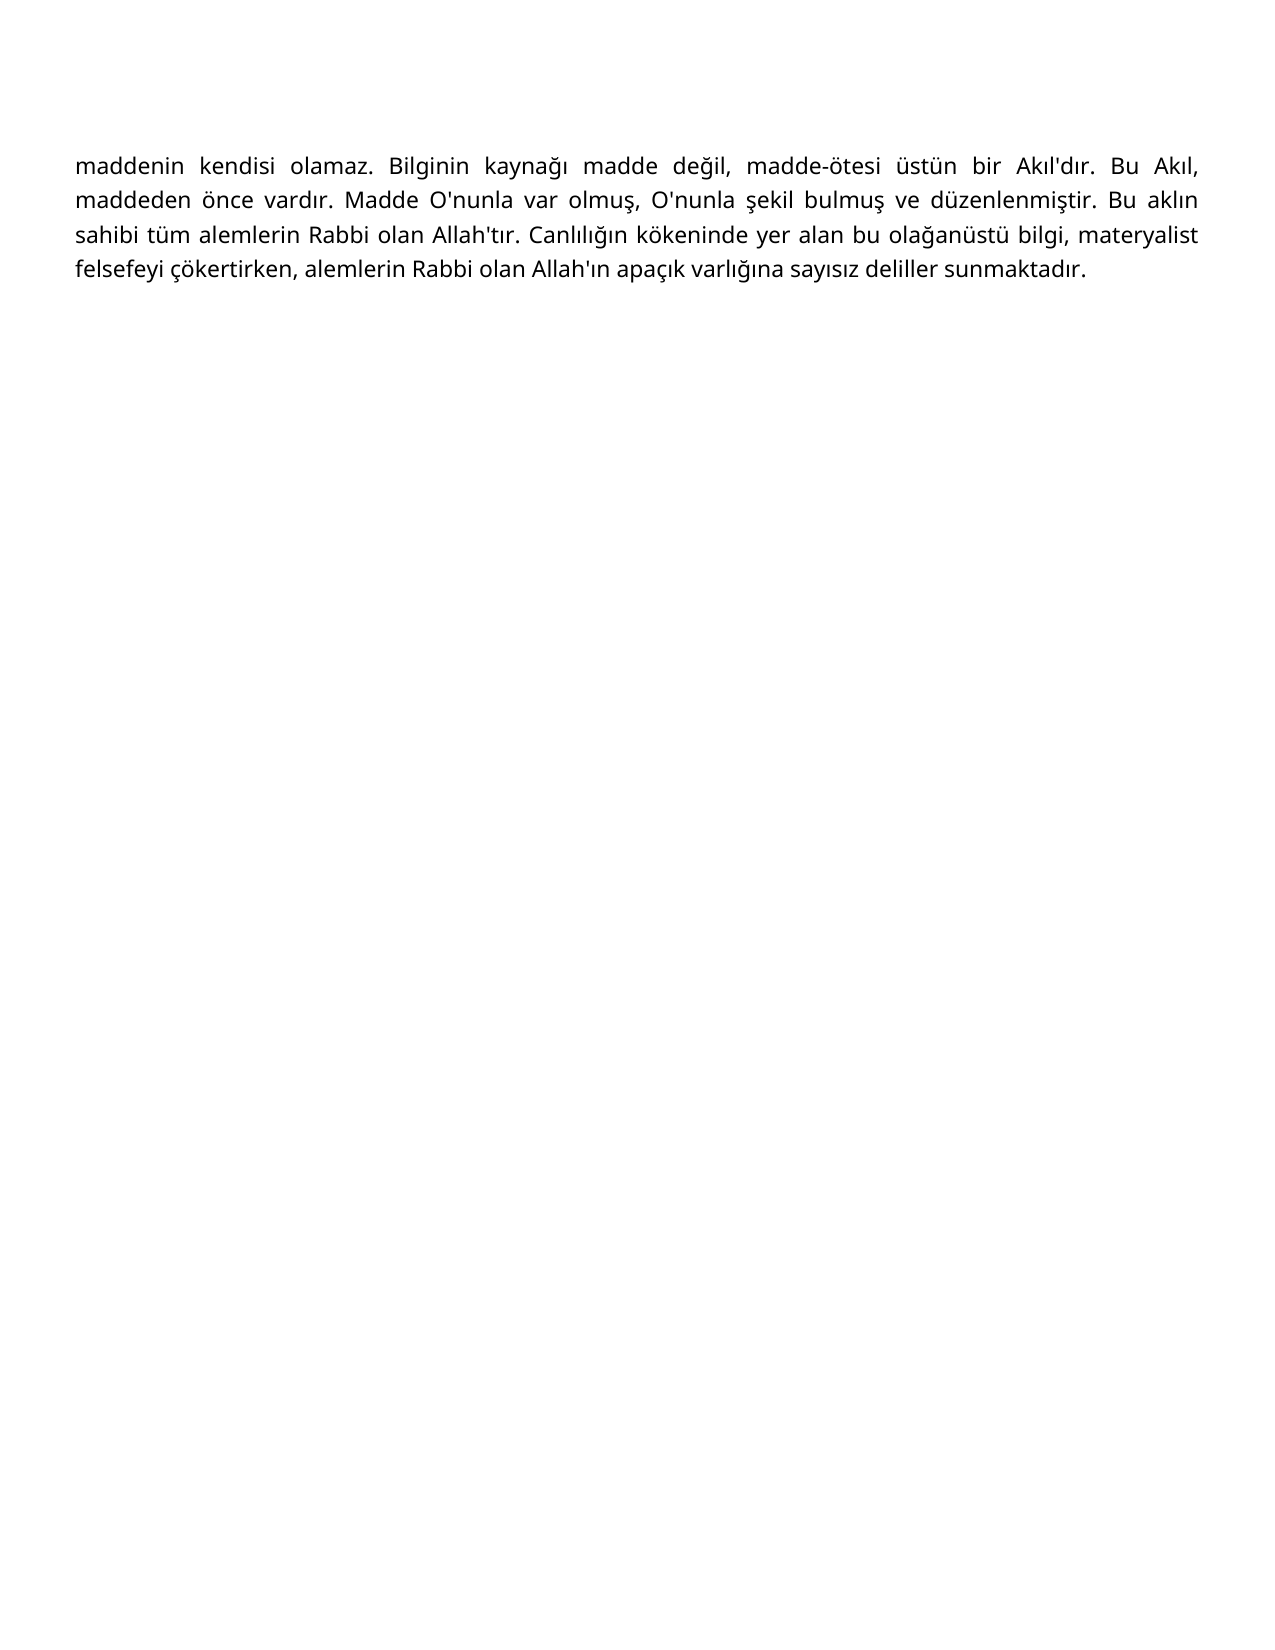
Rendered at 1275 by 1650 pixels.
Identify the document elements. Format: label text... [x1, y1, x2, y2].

text maddenin kendisi olamaz. Bilginin kaynağı madde değil, madde-ötesi üstün bir Akıl'dır. Bu Akıl, maddeden önce vardır. Madde O'nunla var olmuş, O'nunla şekil bulmuş ve düzenlenmiştir. Bu aklın sahibi tüm alemlerin Rabbi olan Allah'tır. Canlılığın kökeninde yer alan bu olağanüstü bilgi, materyalist felsefeyi çökertirken, alemlerin Rabbi olan Allah'ın apaçık varlığına sayısız deliller sunmaktadır. [75, 150, 1200, 284]
